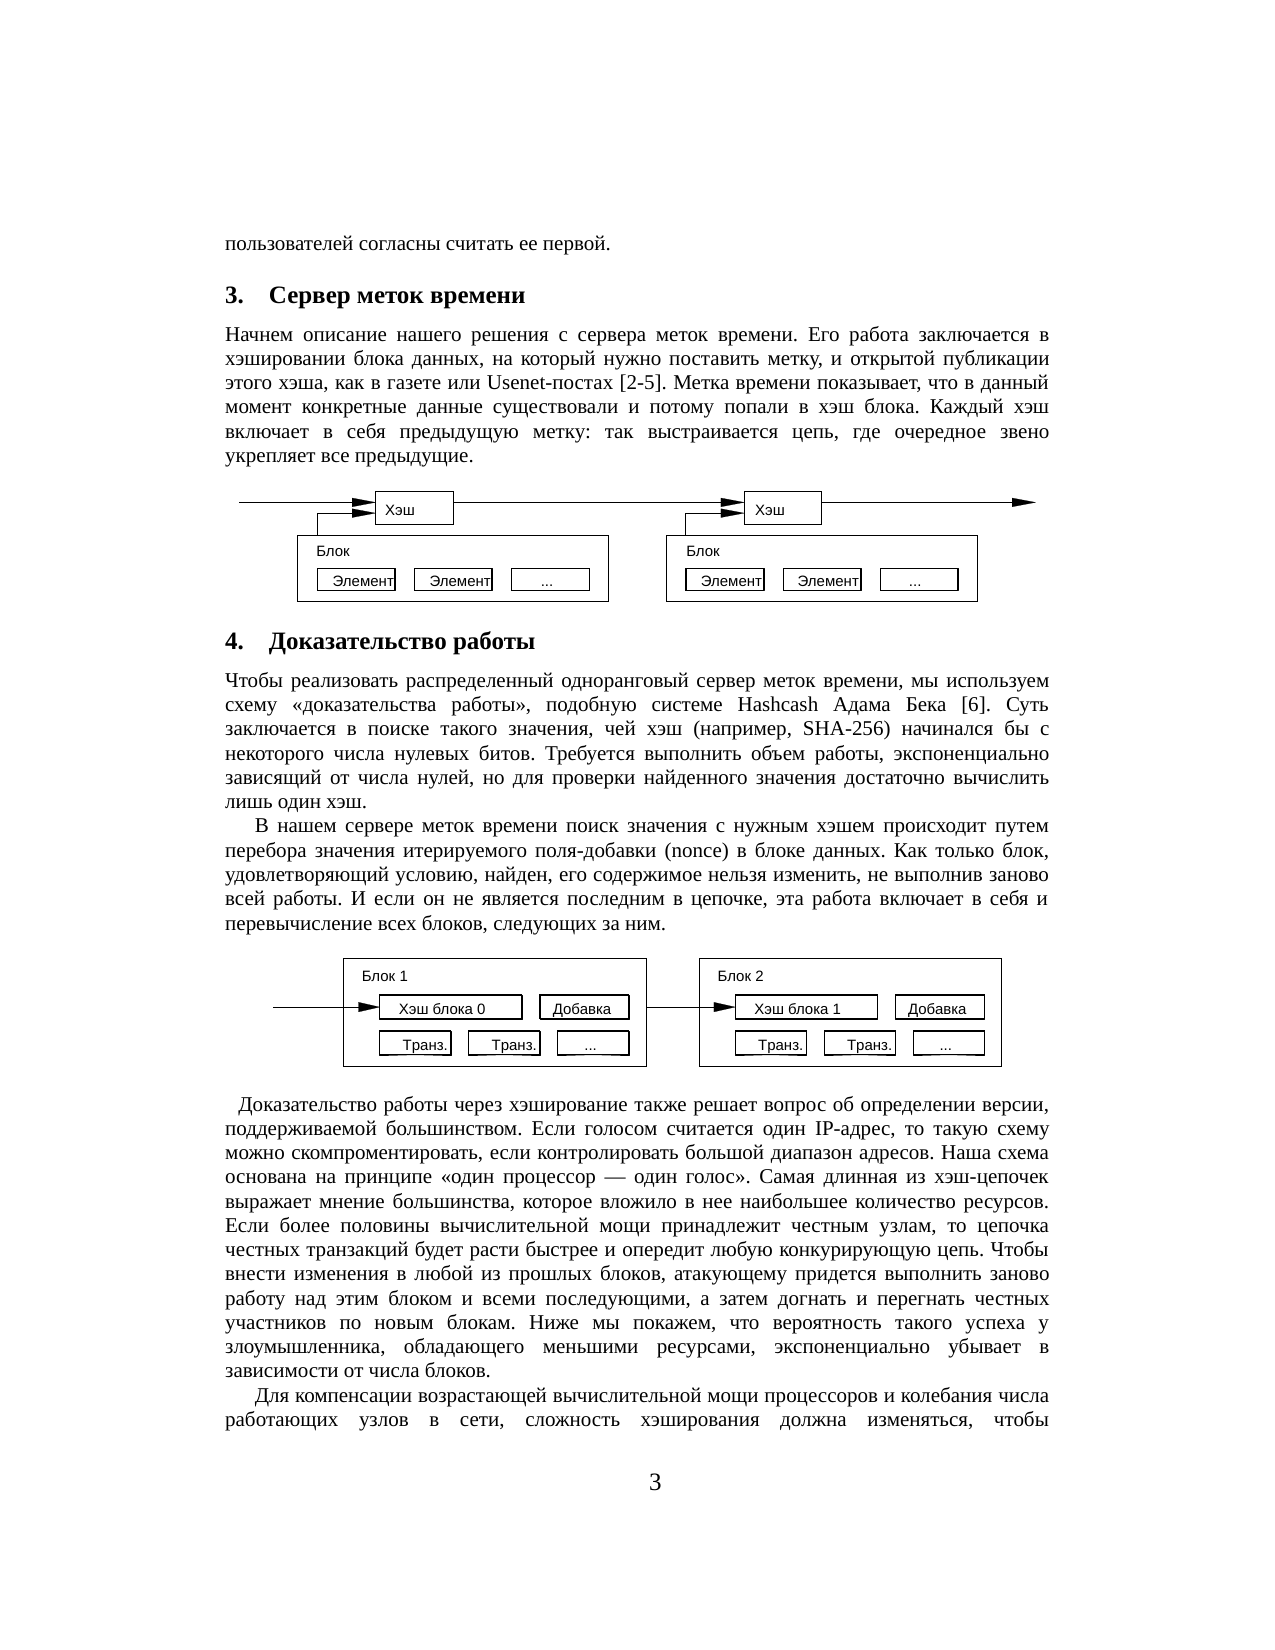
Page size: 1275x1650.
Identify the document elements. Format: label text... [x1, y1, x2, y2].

text В нашем сервере меток времени поиск значения с нужным хэшем происходит путем перебора значения итерируемого поля-добавки (nonce) в блоке данных. Как только блок, удовлетворяющий условию, найден, его содержимое нельзя изменить, не выполнив заново всей работы. И если он не является последним в цепочке, эта работа включает в себя и перевычисление всех блоков, следующих за ним. [225, 813, 1050, 934]
subtitle 3. Сервер меток времени [225, 280, 1050, 309]
list пользователей согласны считать ее первой. [225, 231, 1050, 255]
subtitle 4. Доказательство работы [225, 626, 1050, 655]
text Начнем описание нашего решения с сервера меток времени. Его работа заключается в хэшировании блока данных, на который нужно поставить метку, и открытой публикации этого хэша, как в газете или Usenet-постах [2-5]. Метка времени показывает, что в данный момент конкретные данные существовали и потому попали в хэш блока. Каждый хэш включает в себя предыдущую метку: так выстраивается цепь, где очередное звено укрепляет все предыдущие. [225, 321, 1050, 467]
text Чтобы реализовать распределенный одноранговый сервер меток времени, мы используем схему «доказательства работы», подобную системе Hashcash Адама Бека [6]. Суть заключается в поиске такого значения, чей хэш (например, SHA-256) начинался бы с некоторого числа нулевых битов. Требуется выполнить объем работы, экспоненциально зависящий от числа нулей, но для проверки найденного значения достаточно вычислить лишь один хэш. [225, 667, 1050, 813]
text Доказательство работы через хэширование также решает вопрос об определении версии, поддерживаемой большинством. Если голосом считается один IP-адрес, то такую схему можно скомпроментировать, если контролировать большой диапазон адресов. Наша схема основана на принципе «один процессор — один голос». Самая длинная из хэш-цепочек выражает мнение большинства, которое вложило в нее наибольшее количество ресурсов. Если более половины вычислительной мощи принадлежит честным узлам, то цепочка честных транзакций будет расти быстрее и опередит любую конкурирующую цепь. Чтобы внести изменения в любой из прошлых блоков, атакующему придется выполнить заново работу над этим блоком и всеми последующими, а затем догнать и перегнать честных участников по новым блокам. Ниже мы покажем, что вероятность такого успеха у злоумышленника, обладающего меньшими ресурсами, экспоненциально убывает в зависимости от числа блоков. [225, 1091, 1050, 1382]
text Для компенсации возрастающей вычислительной мощи процессоров и колебания числа работающих узлов в сети, сложность хэширования должна изменяться, чтобы [225, 1382, 1050, 1431]
